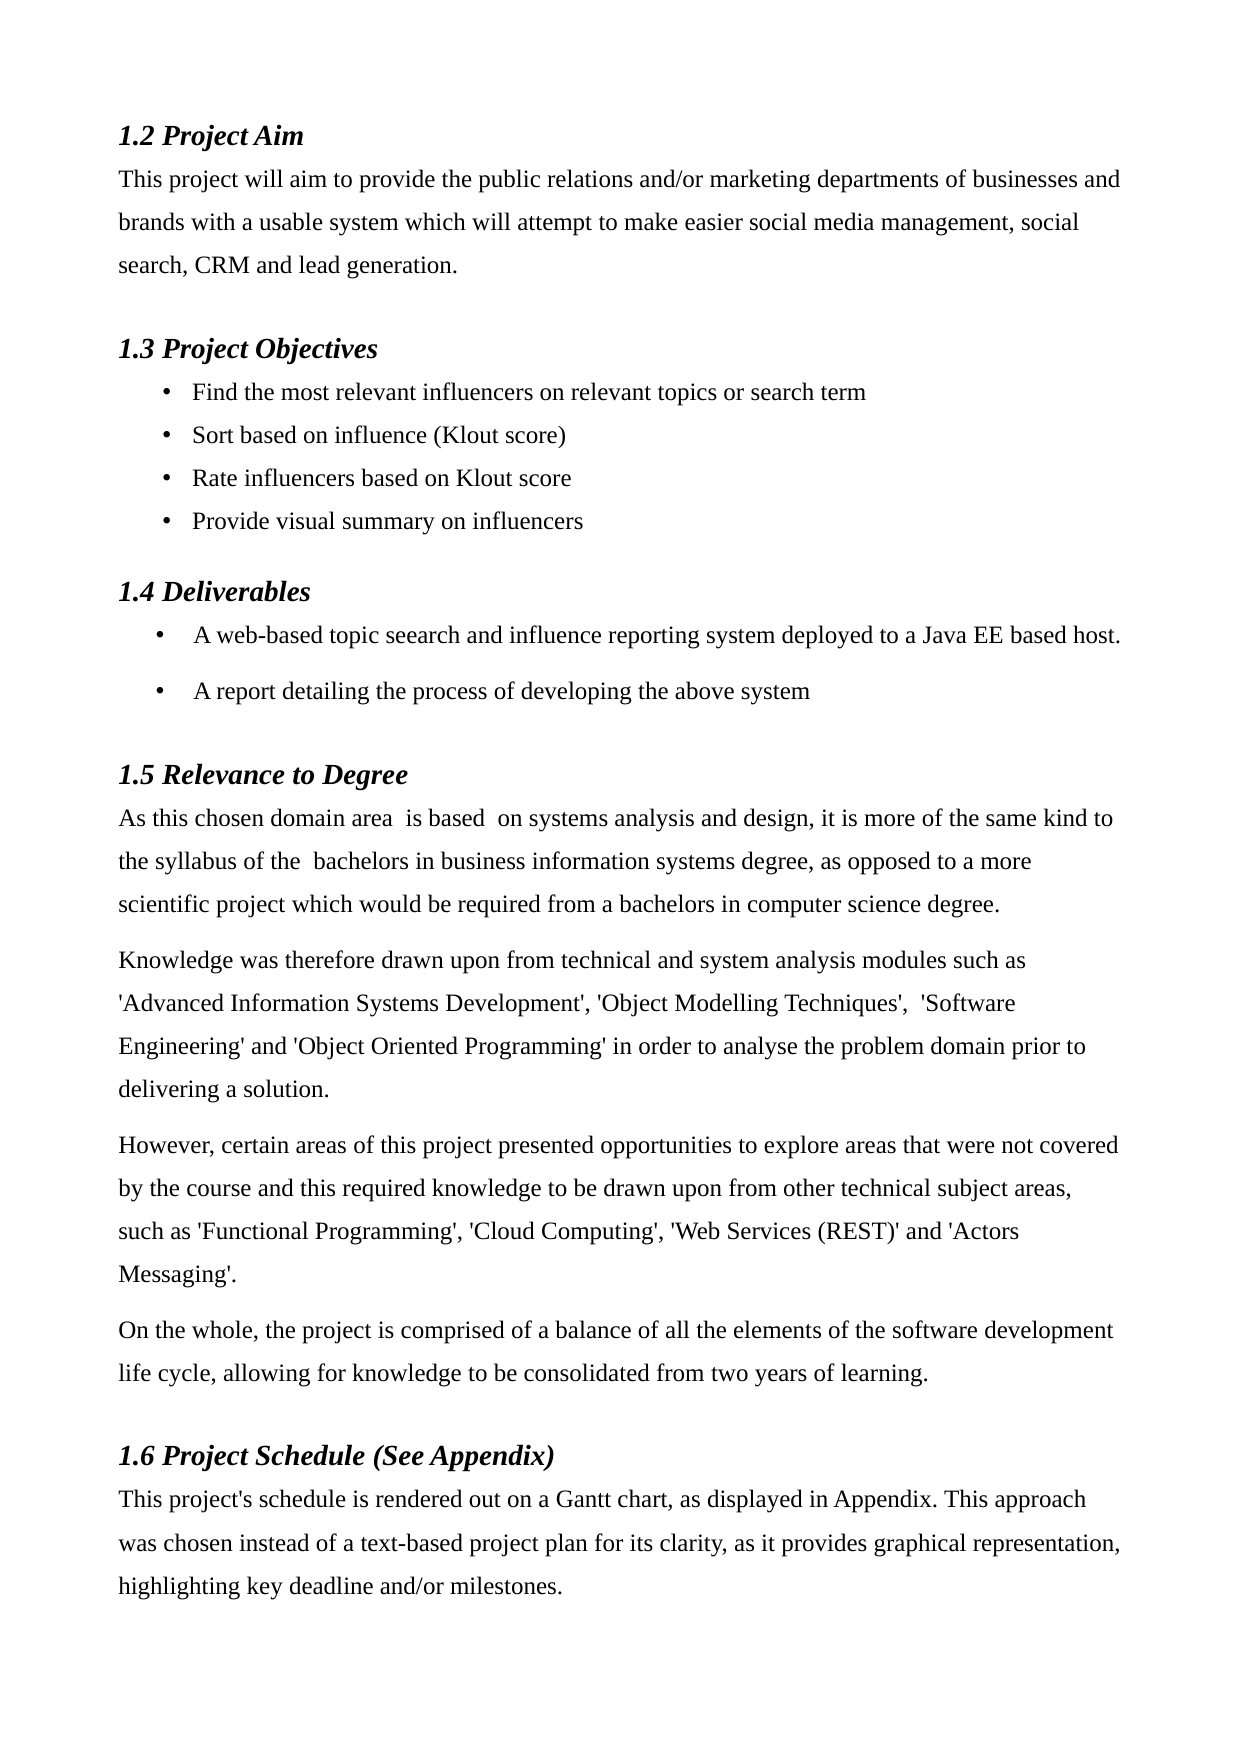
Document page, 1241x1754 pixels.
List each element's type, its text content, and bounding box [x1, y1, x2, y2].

text This project's schedule is rendered out on a Gantt chart, as displayed in Appendix. This approach was chosen instead of a text-based project plan for its clarity, as it provides graphical representation, highlighting key deadline and/or milestones. [118, 1484, 1122, 1599]
text However, certain areas of this project presented opportunities to explore areas that were not covered by the course and this required knowledge to be drawn upon from other technical subject areas, such as 'Functional Programming', 'Cloud Computing', 'Web Services (REST)' and 'Actors Messaging'. [118, 1130, 1122, 1288]
list Find the most relevant influencers on relevant topics or search term [162, 377, 1122, 406]
list A report detailing the process of developing the above system [156, 676, 1122, 705]
text On the whole, the project is comprised of a balance of all the elements of the software development life cycle, allowing for knowledge to be consolidated from two years of learning. [118, 1315, 1122, 1387]
list Rate influencers based on Klout score [162, 463, 1122, 492]
text Knowledge was therefore drawn upon from technical and system analysis modules such as 'Advanced Information Systems Development', 'Object Modelling Techniques', 'Software Engineering' and 'Object Oriented Programming' in order to analyse the problem domain prior to delivering a solution. [118, 945, 1122, 1103]
text This project will aim to provide the public relations and/or marketing departments of businesses and brands with a usable system which will attempt to make easier social media management, social search, CRM and lead generation. [118, 164, 1122, 279]
subtitle 1.5 Relevance to Degree [118, 757, 1122, 790]
subtitle 1.3 Project Objectives [118, 331, 1122, 364]
text As this chosen domain area is based on systems analysis and design, it is more of the same kind to the syllabus of the bachelors in business information systems degree, as opposed to a more scientific project which would be required from a bachelors in computer science degree. [118, 803, 1122, 918]
subtitle 1.4 Deliverables [118, 574, 1122, 608]
list Sort based on influence (Klout score) [162, 420, 1122, 449]
list A web-based topic seearch and influence reporting system deployed to a Java EE based host. [156, 621, 1122, 649]
list Provide visual summary on influencers [162, 506, 1122, 535]
subtitle 1.6 Project Schedule (See Appendix) [118, 1438, 1122, 1472]
subtitle 1.2 Project Aim [118, 118, 1122, 152]
